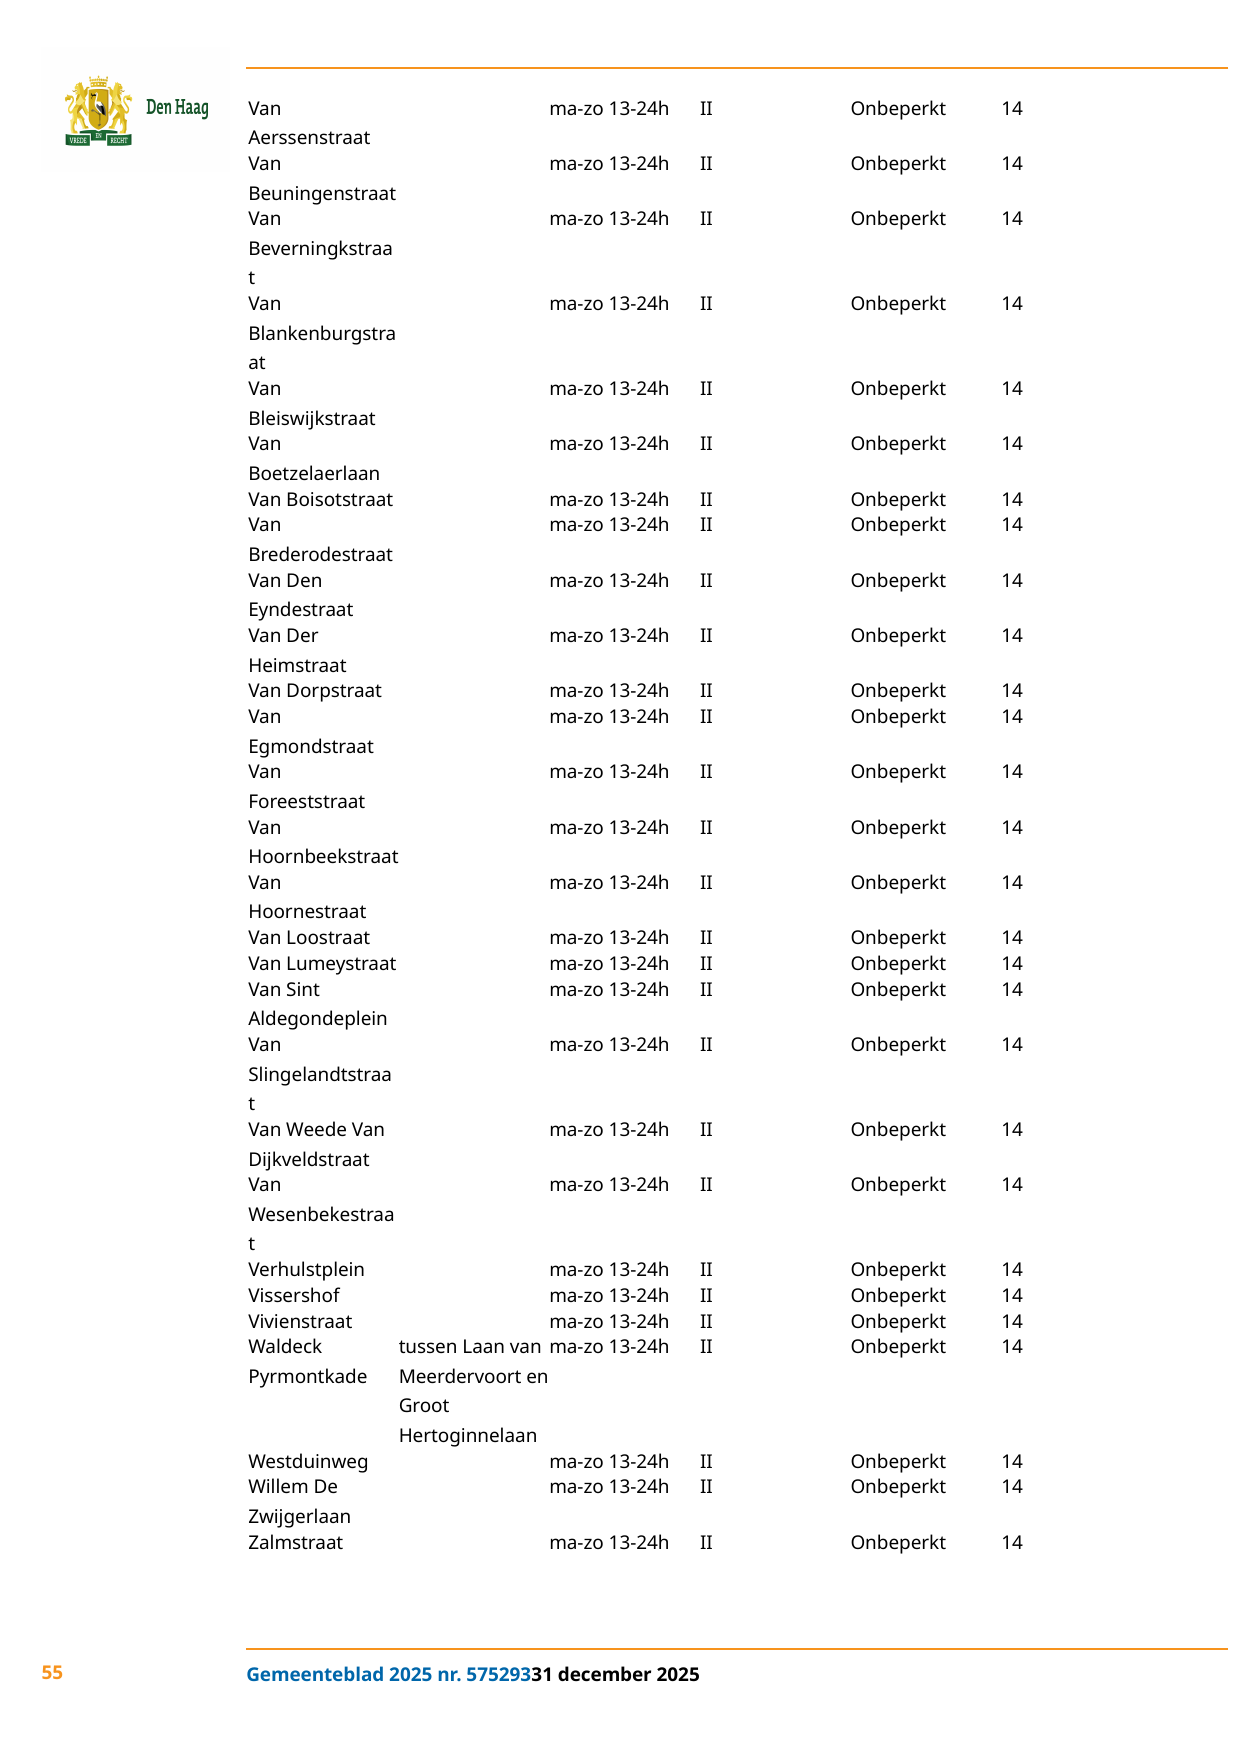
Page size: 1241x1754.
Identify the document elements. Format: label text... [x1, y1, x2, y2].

table_cell [399, 1308, 549, 1333]
table_cell [399, 486, 549, 512]
table_cell ma-zo 13-24h [549, 950, 700, 976]
table_cell 14 [1001, 431, 1152, 486]
table_cell 14 [1001, 759, 1152, 814]
table_cell [399, 567, 549, 622]
table_cell II [700, 1282, 850, 1308]
table_cell ma-zo 13-24h [549, 512, 700, 567]
table_cell Van Aerssenstraat [248, 95, 398, 150]
table_cell Van Der Heimstraat [248, 622, 398, 677]
table_cell II [700, 512, 850, 567]
table_cell [399, 678, 549, 703]
table_cell [399, 976, 549, 1031]
table_cell 14 [1001, 290, 1152, 375]
table_cell 14 [1001, 869, 1152, 924]
table_cell II [700, 1171, 850, 1256]
table_cell ma-zo 13-24h [549, 1171, 700, 1256]
table_cell [399, 375, 549, 431]
table_cell Onbeperkt [850, 678, 1001, 703]
table_cell II [700, 1529, 850, 1555]
table_cell ma-zo 13-24h [549, 1334, 700, 1448]
table_cell Van Boetzelaerlaan [248, 431, 398, 486]
table_cell ma-zo 13-24h [549, 1116, 700, 1171]
table_cell II [700, 703, 850, 758]
table_cell ma-zo 13-24h [549, 622, 700, 677]
table_cell 14 [1001, 512, 1152, 567]
table_cell [399, 1448, 549, 1474]
table_cell 14 [1001, 1031, 1152, 1116]
table_cell 14 [1001, 1116, 1152, 1171]
table_cell 14 [1001, 1256, 1152, 1282]
table_cell [399, 1529, 549, 1555]
table_cell [399, 1555, 549, 1581]
table_cell II [700, 486, 850, 512]
table_cell Van Slingelandtstraat [248, 1031, 398, 1116]
table_cell Onbeperkt [850, 431, 1001, 486]
table_cell [399, 703, 549, 758]
table_cell II [700, 976, 850, 1031]
table_cell ma-zo 13-24h [549, 567, 700, 622]
table_cell II [700, 1448, 850, 1474]
table_cell 14 [1001, 703, 1152, 758]
table_cell Onbeperkt [850, 1282, 1001, 1308]
table_cell Onbeperkt [850, 622, 1001, 677]
table_cell Van Beverningkstraat [248, 205, 398, 290]
table_cell ma-zo 13-24h [549, 678, 700, 703]
table_cell ma-zo 13-24h [549, 869, 700, 924]
table_cell 14 [1001, 205, 1152, 290]
table_cell [399, 1171, 549, 1256]
table_cell ma-zo 13-24h [549, 290, 700, 375]
table_cell Van Hoornestraat [248, 869, 398, 924]
table_cell ma-zo 13-24h [549, 703, 700, 758]
table_cell ma-zo 13-24h [549, 1308, 700, 1333]
table_cell [399, 925, 549, 950]
table_cell 14 [1001, 486, 1152, 512]
table_cell II [700, 205, 850, 290]
table_cell II [700, 95, 850, 150]
table_cell Van Boisotstraat [248, 486, 398, 512]
table_cell Van Sint Aldegondeplein [248, 976, 398, 1031]
table_cell Onbeperkt [850, 814, 1001, 869]
table_cell 14 [1001, 375, 1152, 431]
table_cell Onbeperkt [850, 512, 1001, 567]
table_cell Van Brederodestraat [248, 512, 398, 567]
table_cell Vissershof [248, 1282, 398, 1308]
table_cell [399, 759, 549, 814]
table_cell ma-zo 13-24h [549, 1448, 700, 1474]
table_cell ma-zo 13-24h [549, 1031, 700, 1116]
table_cell [1001, 1555, 1152, 1581]
table_cell ma-zo 13-24h [549, 976, 700, 1031]
table_cell II [700, 1116, 850, 1171]
table_cell Van Foreeststraat [248, 759, 398, 814]
picture [41, 47, 231, 172]
table_cell II [700, 1308, 850, 1333]
table_cell [399, 150, 549, 205]
table_cell Onbeperkt [850, 1448, 1001, 1474]
table_cell [700, 1555, 850, 1581]
table_cell II [700, 1031, 850, 1116]
table_cell II [700, 759, 850, 814]
table_cell Onbeperkt [850, 1256, 1001, 1282]
table_cell II [700, 814, 850, 869]
table_cell Onbeperkt [850, 1334, 1001, 1448]
table_cell [399, 814, 549, 869]
table_cell II [700, 869, 850, 924]
table_cell [248, 1555, 398, 1581]
table_cell 14 [1001, 1448, 1152, 1474]
table_cell Zalmstraat [248, 1529, 398, 1555]
table_cell 14 [1001, 622, 1152, 677]
table_cell [399, 622, 549, 677]
table_cell II [700, 150, 850, 205]
table_cell Onbeperkt [850, 375, 1001, 431]
table_cell 14 [1001, 950, 1152, 976]
table_cell ma-zo 13-24h [549, 1529, 700, 1555]
table_cell 14 [1001, 567, 1152, 622]
table_cell ma-zo 13-24h [549, 1256, 700, 1282]
table_cell Onbeperkt [850, 1116, 1001, 1171]
table_cell Onbeperkt [850, 95, 1001, 150]
table_cell Onbeperkt [850, 290, 1001, 375]
table_cell II [700, 290, 850, 375]
table_cell II [700, 1256, 850, 1282]
table_cell Van Hoornbeekstraat [248, 814, 398, 869]
table_cell 14 [1001, 1308, 1152, 1333]
table_cell ma-zo 13-24h [549, 814, 700, 869]
table_cell 14 [1001, 814, 1152, 869]
table_cell Onbeperkt [850, 1474, 1001, 1529]
table_cell Onbeperkt [850, 567, 1001, 622]
table_cell Onbeperkt [850, 869, 1001, 924]
table_cell Onbeperkt [850, 1529, 1001, 1555]
table_cell II [700, 950, 850, 976]
table_cell Vivienstraat [248, 1308, 398, 1333]
table_cell II [700, 1334, 850, 1448]
table_cell ma-zo 13-24h [549, 1474, 700, 1529]
table_cell tussen Laan van Meerdervoort en Groot Hertoginnelaan [399, 1334, 549, 1448]
table_cell Onbeperkt [850, 759, 1001, 814]
table_cell Onbeperkt [850, 205, 1001, 290]
table_cell [399, 95, 549, 150]
table_cell ma-zo 13-24h [549, 759, 700, 814]
table_cell Onbeperkt [850, 1031, 1001, 1116]
table_cell II [700, 925, 850, 950]
table_cell Van Weede Van Dijkveldstraat [248, 1116, 398, 1171]
table_cell Willem De Zwijgerlaan [248, 1474, 398, 1529]
table_cell [399, 431, 549, 486]
table_cell 14 [1001, 976, 1152, 1031]
table_cell Van Egmondstraat [248, 703, 398, 758]
table_cell Van Dorpstraat [248, 678, 398, 703]
table_cell [399, 1256, 549, 1282]
table_cell ma-zo 13-24h [549, 150, 700, 205]
table_cell ma-zo 13-24h [549, 431, 700, 486]
table_cell [399, 205, 549, 290]
table_cell Van Den Eyndestraat [248, 567, 398, 622]
table_cell 14 [1001, 1282, 1152, 1308]
table_cell II [700, 431, 850, 486]
table_cell ma-zo 13-24h [549, 205, 700, 290]
table_cell Waldeck Pyrmontkade [248, 1334, 398, 1448]
table_cell Onbeperkt [850, 150, 1001, 205]
table_cell ma-zo 13-24h [549, 925, 700, 950]
table_cell Van Lumeystraat [248, 950, 398, 976]
table_cell [399, 1474, 549, 1529]
table_cell 14 [1001, 678, 1152, 703]
table_cell Onbeperkt [850, 950, 1001, 976]
table_cell 14 [1001, 925, 1152, 950]
table_cell Onbeperkt [850, 925, 1001, 950]
table_cell [399, 1031, 549, 1116]
table_cell II [700, 622, 850, 677]
table_cell ma-zo 13-24h [549, 486, 700, 512]
table_cell II [700, 567, 850, 622]
table_cell Onbeperkt [850, 703, 1001, 758]
table_cell 14 [1001, 95, 1152, 150]
table_cell II [700, 1474, 850, 1529]
table_cell ma-zo 13-24h [549, 1282, 700, 1308]
table_cell [399, 950, 549, 976]
table_cell 14 [1001, 1529, 1152, 1555]
table_cell 14 [1001, 150, 1152, 205]
table_cell II [700, 678, 850, 703]
table_cell Van Wesenbekestraat [248, 1171, 398, 1256]
table_cell Westduinweg [248, 1448, 398, 1474]
table_cell [399, 512, 549, 567]
table_cell 14 [1001, 1334, 1152, 1448]
table_cell 14 [1001, 1171, 1152, 1256]
table_cell Onbeperkt [850, 976, 1001, 1031]
table_cell ma-zo 13-24h [549, 95, 700, 150]
table_cell Onbeperkt [850, 486, 1001, 512]
table_cell [549, 1555, 700, 1581]
table_cell [399, 1116, 549, 1171]
table_cell Van Beuningenstraat [248, 150, 398, 205]
table_cell [399, 290, 549, 375]
table_cell [399, 869, 549, 924]
table_cell Onbeperkt [850, 1308, 1001, 1333]
table_cell ma-zo 13-24h [549, 375, 700, 431]
table_cell Van Bleiswijkstraat [248, 375, 398, 431]
table_cell [399, 1282, 549, 1308]
table_cell II [700, 375, 850, 431]
table_cell Van Loostraat [248, 925, 398, 950]
table_cell [850, 1555, 1001, 1581]
table_cell Verhulstplein [248, 1256, 398, 1282]
table_cell 14 [1001, 1474, 1152, 1529]
table_cell Onbeperkt [850, 1171, 1001, 1256]
table_cell Van Blankenburgstraat [248, 290, 398, 375]
